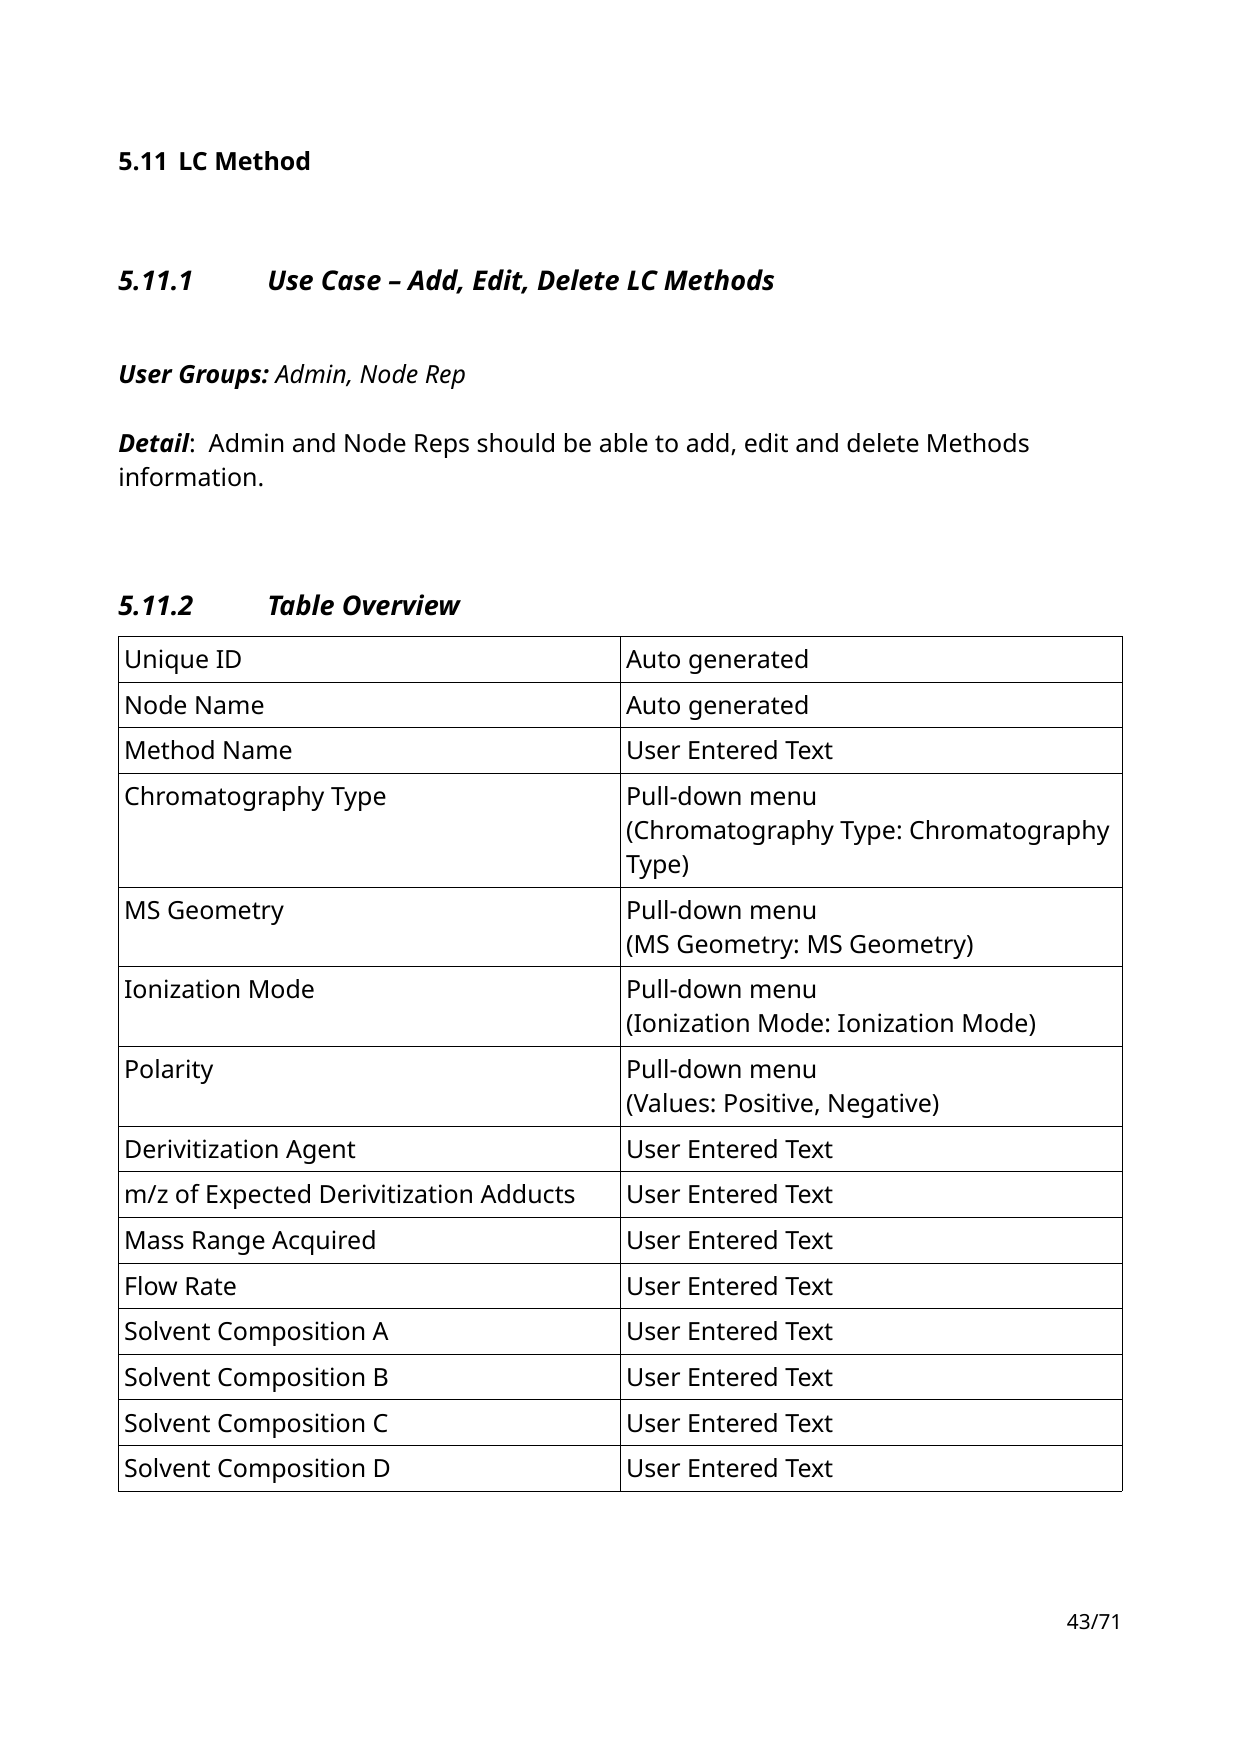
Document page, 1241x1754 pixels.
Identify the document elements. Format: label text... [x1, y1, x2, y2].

table_cell Solvent Composition A [119, 1309, 620, 1354]
table_cell User Entered Text [621, 1172, 1122, 1217]
table_cell Flow Rate [119, 1264, 620, 1308]
table_cell Node Name [119, 683, 620, 727]
subtitle Use Case – Add, Edit, Delete LC Methods [118, 261, 1122, 298]
table_cell User Entered Text [621, 1355, 1122, 1399]
table_cell Mass Range Acquired [119, 1218, 620, 1262]
table_cell m/z of Expected Derivitization Adducts [119, 1172, 620, 1217]
table_cell Pull-down menu (Values: Positive, Negative) [621, 1047, 1122, 1126]
table_cell Auto generated [621, 683, 1122, 727]
table_cell Chromatography Type [119, 774, 620, 887]
table_cell User Entered Text [621, 1400, 1122, 1445]
table_cell Solvent Composition B [119, 1355, 620, 1399]
table_cell User Entered Text [621, 1309, 1122, 1354]
table_cell Solvent Composition C [119, 1400, 620, 1445]
text User Groups: Admin, Node Rep [118, 357, 1122, 391]
table_cell User Entered Text [621, 1264, 1122, 1308]
table_cell User Entered Text [621, 1218, 1122, 1262]
table_cell Method Name [119, 728, 620, 773]
table_cell User Entered Text [621, 728, 1122, 773]
table_cell User Entered Text [621, 1446, 1122, 1491]
table_cell Derivitization Agent [119, 1127, 620, 1171]
table_cell Ionization Mode [119, 967, 620, 1046]
table_cell Solvent Composition D [119, 1446, 620, 1491]
table_header Auto generated [621, 637, 1122, 682]
text Detail: Admin and Node Reps should be able to add, edit and delete Methods information. [118, 425, 1122, 493]
table_cell Pull-down menu (MS Geometry: MS Geometry) [621, 888, 1122, 966]
subtitle LC Method [118, 143, 1122, 177]
table_cell Pull-down menu (Ionization Mode: Ionization Mode) [621, 967, 1122, 1046]
table_cell Polarity [119, 1047, 620, 1126]
table_cell Pull-down menu (Chromatography Type: Chromatography Type) [621, 774, 1122, 887]
table_cell User Entered Text [621, 1127, 1122, 1171]
table_header Unique ID [119, 637, 620, 682]
subtitle Table Overview [118, 587, 1122, 623]
table_cell MS Geometry [119, 888, 620, 966]
